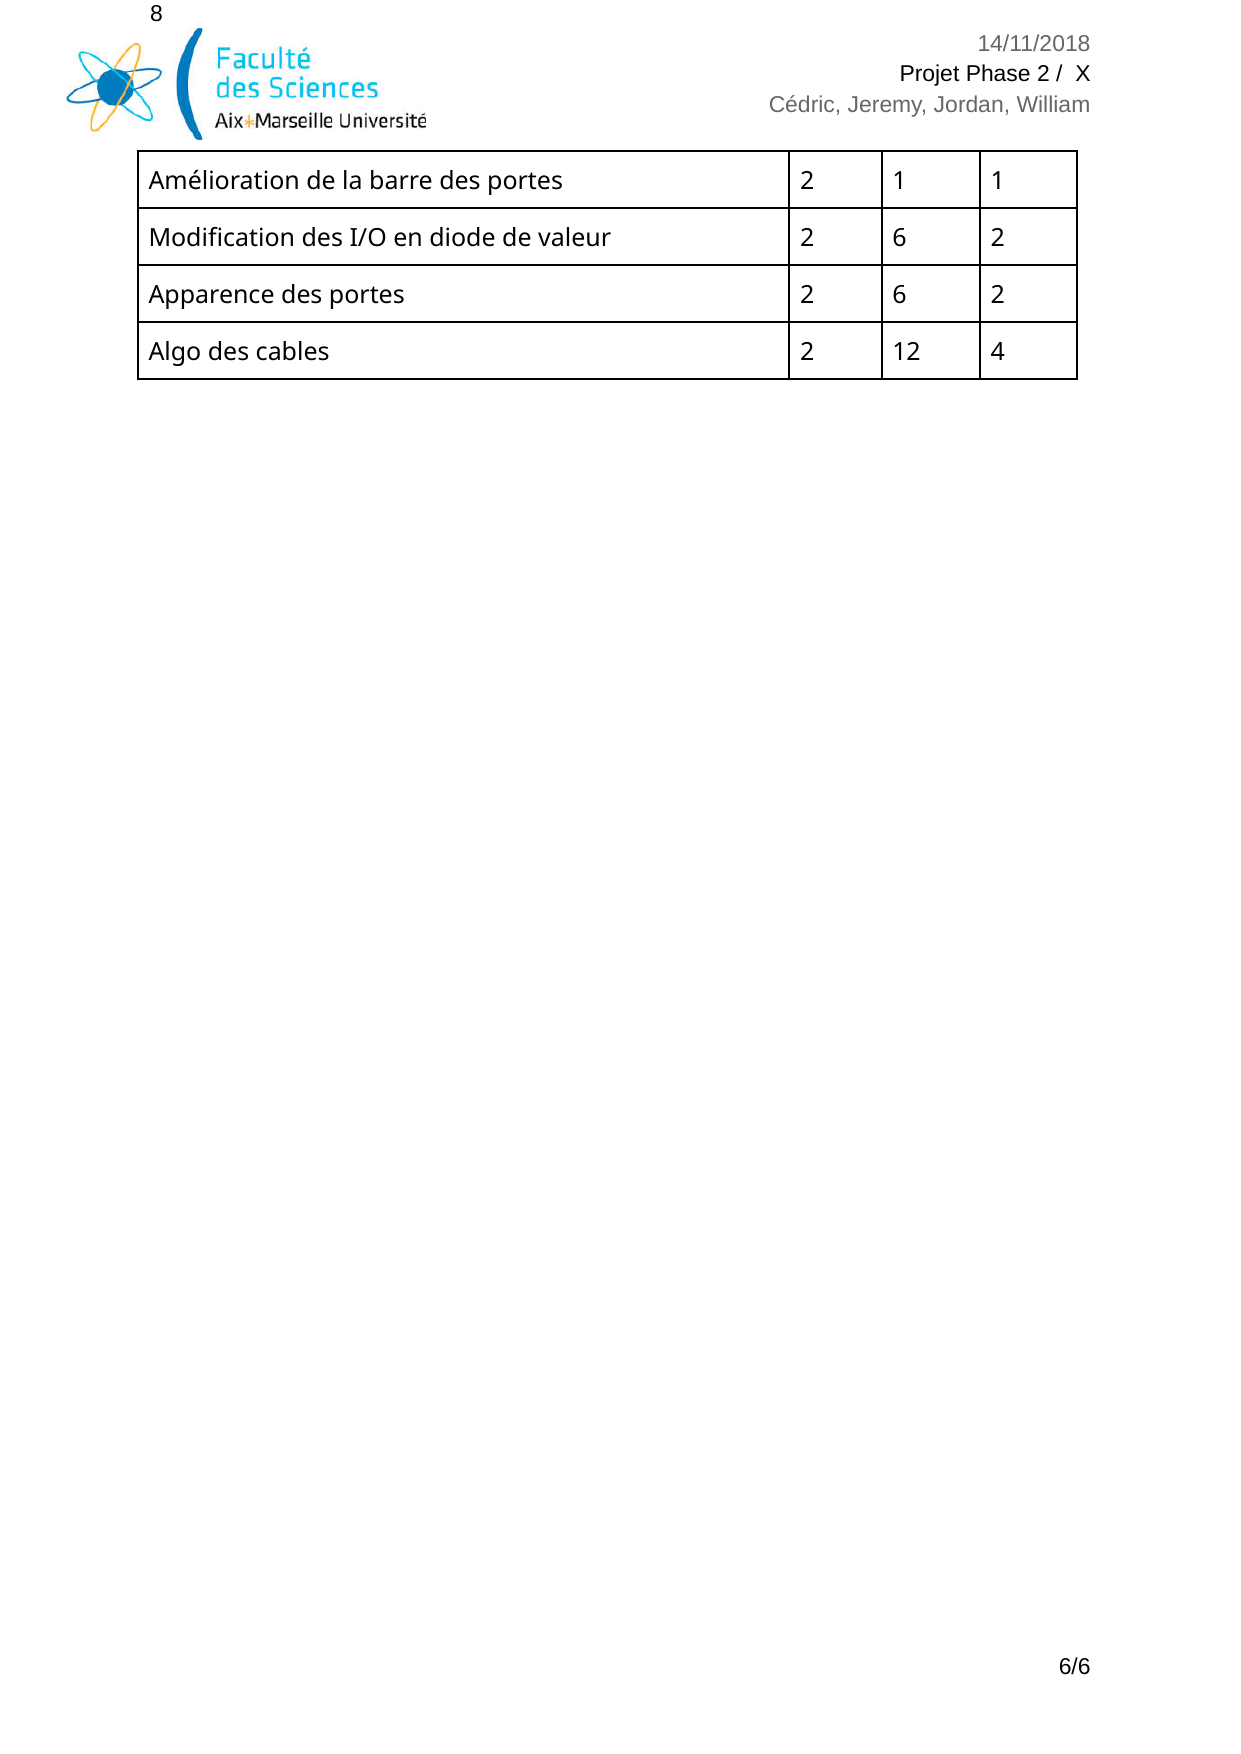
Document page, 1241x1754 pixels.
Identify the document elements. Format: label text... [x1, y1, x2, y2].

table_cell 12 [883, 323, 979, 378]
table_cell 2 [790, 152, 881, 207]
table_cell 1 [981, 152, 1076, 207]
table_cell 2 [790, 323, 881, 378]
table_cell Algo des cables [139, 323, 788, 378]
table_cell 6 [883, 209, 979, 264]
table_cell 2 [790, 266, 881, 321]
picture [65, 28, 426, 140]
table_cell 2 [981, 209, 1076, 264]
table_cell 2 [790, 209, 881, 264]
table_cell 2 [981, 266, 1076, 321]
table_cell Amélioration de la barre des portes [139, 152, 788, 207]
table_cell 4 [981, 323, 1076, 378]
table_cell 1 [883, 152, 979, 207]
table_cell Modification des I/O en diode de valeur [139, 209, 788, 264]
table_cell 6 [883, 266, 979, 321]
table_cell Apparence des portes [139, 266, 788, 321]
